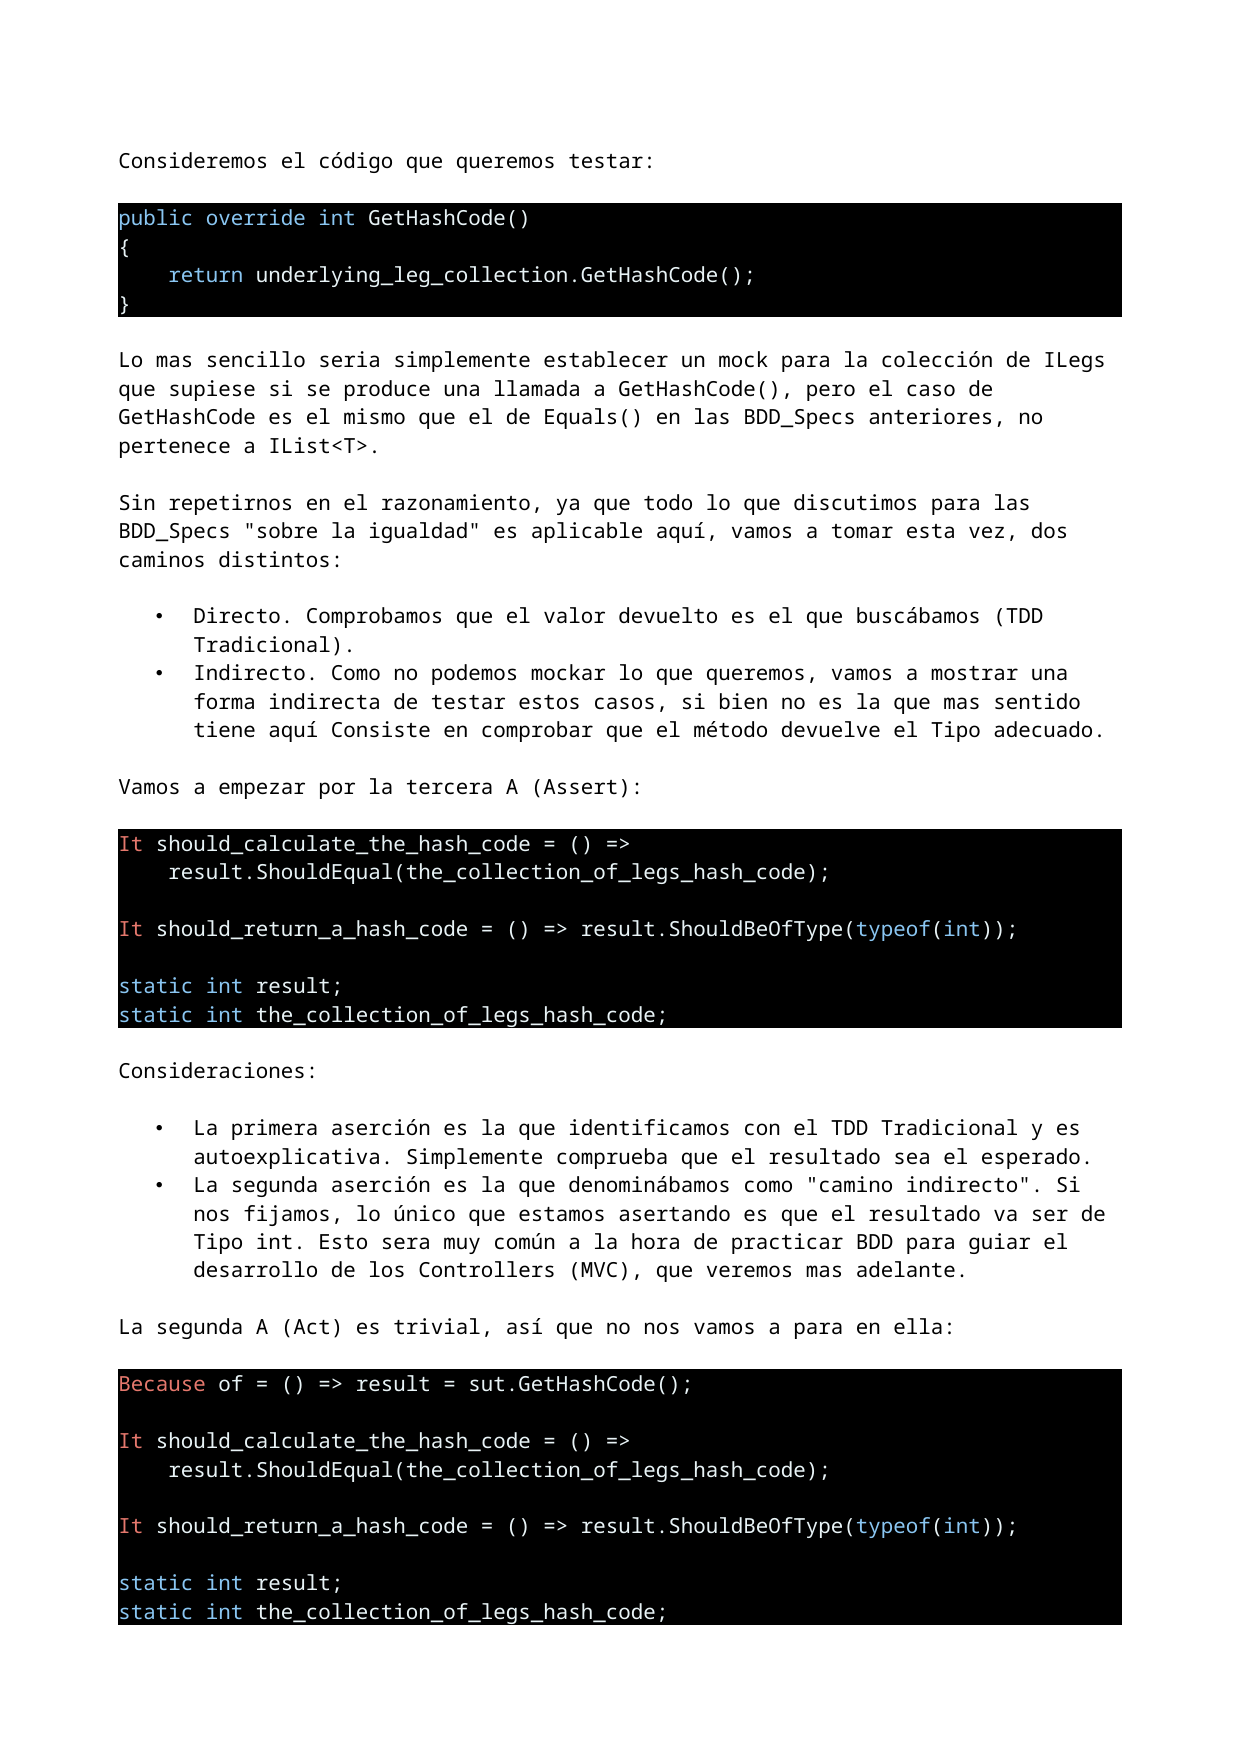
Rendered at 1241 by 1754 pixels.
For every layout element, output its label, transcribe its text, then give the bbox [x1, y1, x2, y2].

text La segunda A (Act) es trivial, así que no nos vamos a para en ella: [118, 1312, 1122, 1341]
list Directo. Comprobamos que el valor devuelto es el que buscábamos (TDD Tradicional). [156, 602, 1122, 658]
text Consideremos el código que queremos testar: [118, 147, 1122, 175]
text Lo mas sencillo seria simplemente establecer un mock para la colección de ILegs que supiese si se produce una llamada a GetHashCode(), pero el caso de GetHashCode es el mismo que el de Equals() en las BDD_Specs anteriores, no pertenece a IList<T>. [118, 346, 1122, 459]
text static int the_collection_of_legs_hash_code; [118, 1597, 1122, 1625]
text Consideraciones: [118, 1057, 1122, 1085]
text result.ShouldEqual(the_collection_of_legs_hash_code); [118, 857, 1122, 886]
list Indirecto. Como no podemos mockar lo que queremos, vamos a mostrar una forma indirecta de testar estos casos, si bien no es la que mas sentido tiene aquí Consiste en comprobar que el método devuelve el Tipo adecuado. [156, 658, 1122, 744]
list La segunda aserción es la que denominábamos como "camino indirecto". Si nos fijamos, lo único que estamos asertando es que el resultado va ser de Tipo int. Esto sera muy común a la hora de practicar BDD para guiar el desarrollo de los Controllers (MVC), que veremos mas adelante. [156, 1170, 1122, 1284]
text static int the_collection_of_legs_hash_code; [118, 1000, 1122, 1028]
list La primera aserción es la que identificamos con el TDD Tradicional y es autoexplicativa. Simplemente comprueba que el resultado sea el esperado. [156, 1113, 1122, 1170]
text Vamos a empezar por la tercera A (Assert): [118, 772, 1122, 801]
text } [118, 289, 1122, 317]
text Sin repetirnos en el razonamiento, ya que todo lo que discutimos para las BDD_Specs "sobre la igualdad" es aplicable aquí, vamos a tomar esta vez, dos caminos distintos: [118, 488, 1122, 573]
text static int result; [118, 1568, 1122, 1597]
text It should_return_a_hash_code = () => result.ShouldBeOfType(typeof(int)); [118, 1512, 1122, 1540]
text It should_calculate_the_hash_code = () => [118, 829, 1122, 857]
text public override int GetHashCode() [118, 203, 1122, 232]
text It should_calculate_the_hash_code = () => [118, 1426, 1122, 1455]
text static int result; [118, 971, 1122, 1000]
text Because of = () => result = sut.GetHashCode(); [118, 1369, 1122, 1398]
text It should_return_a_hash_code = () => result.ShouldBeOfType(typeof(int)); [118, 914, 1122, 943]
text return underlying_leg_collection.GetHashCode(); [118, 260, 1122, 289]
text result.ShouldEqual(the_collection_of_legs_hash_code); [118, 1455, 1122, 1483]
text { [118, 232, 1122, 260]
